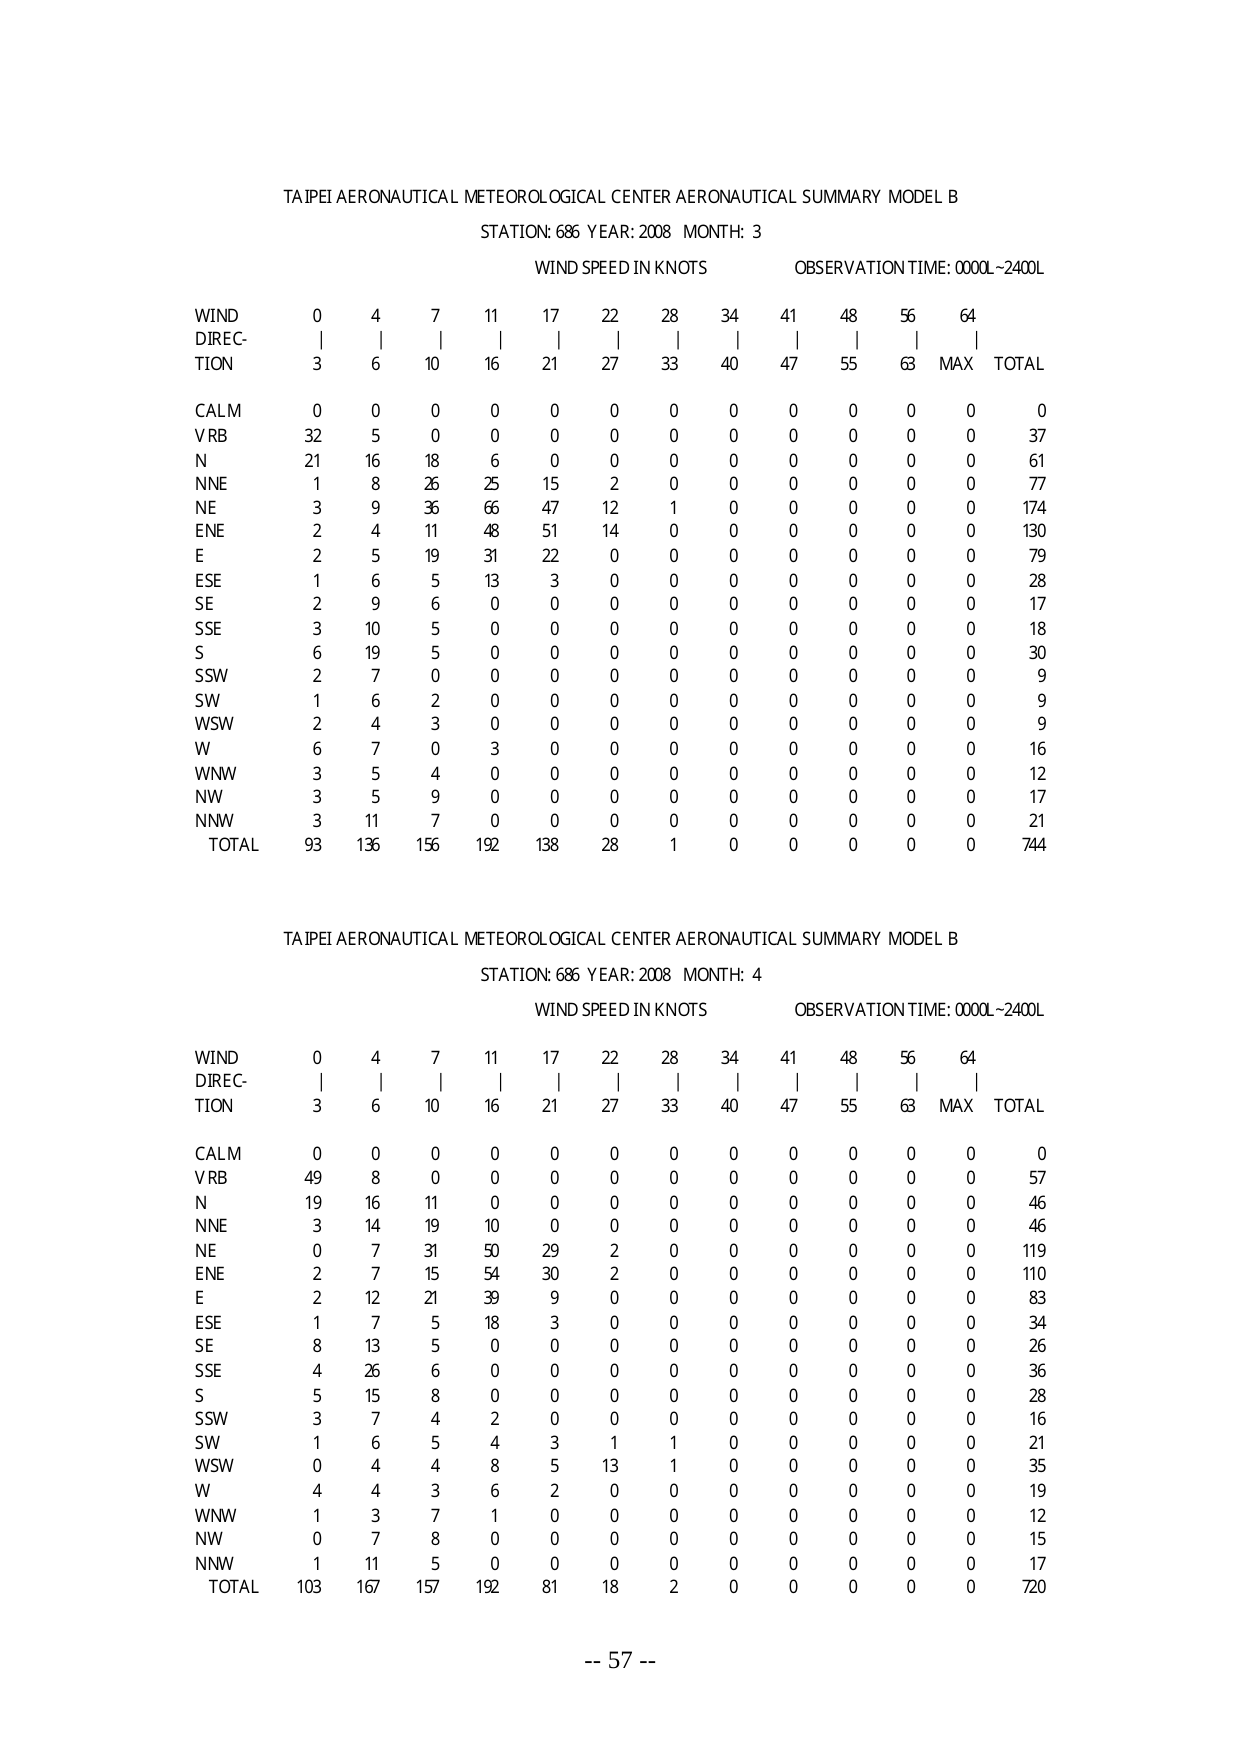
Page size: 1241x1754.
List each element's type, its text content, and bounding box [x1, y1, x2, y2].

text -- 57 -- [543, 1637, 697, 1674]
